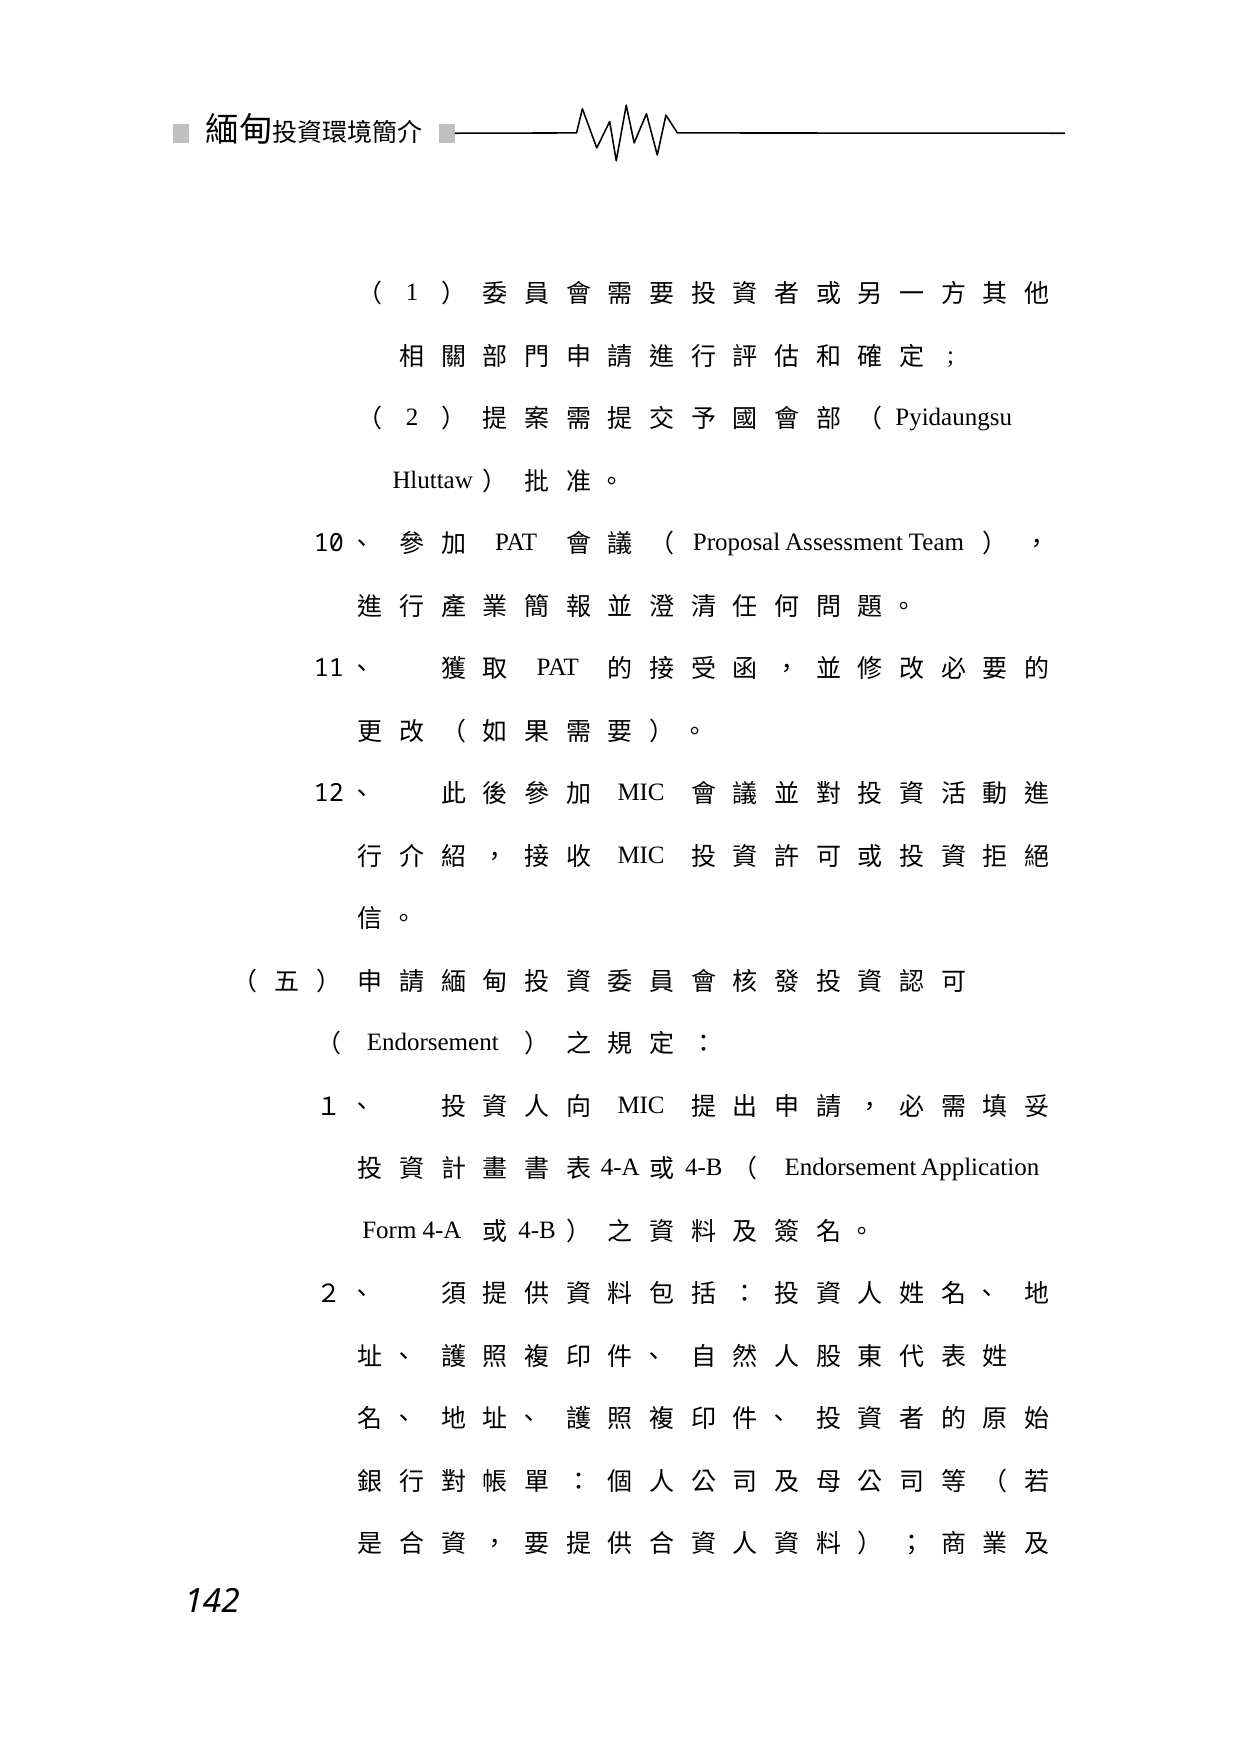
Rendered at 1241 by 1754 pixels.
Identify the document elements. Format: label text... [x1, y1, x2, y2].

text ２、 須提供資料包括：投資人姓名、地址、護照複印件、自然人股東代表姓名、地址、護照複印件、投資者的原始銀行對帳單：個人公司及母公司等（若是合資，要提供合資人資料）；商業及 [284, 1250, 1058, 1563]
text （2）提案需提交予國會部（Pyidaungsu Hluttaw）批准。 [309, 375, 1058, 500]
text （五）申請緬甸投資委員會核發投資認可（Endorsement）之規定： [208, 938, 1058, 1063]
text 12、 此後參加MIC會議並對投資活動進行介紹，接收MIC投資許可或投資拒絕信。 [284, 750, 1058, 938]
text １、 投資人向MIC提出申請，必需填妥投資計畫書表4-A或4-B（Endorsement Application Form 4-A或4-B）之資料及簽名。 [284, 1063, 1058, 1250]
text 10、參加PAT會議（Proposal Assessment Team），進行產業簡報並澄清任何問題。 [284, 500, 1058, 625]
text （1）委員會需要投資者或另一方其他相關部門申請進行評估和確定; [309, 250, 1058, 375]
text 11、 獲取PAT的接受函，並修改必要的更改（如果需要）。 [284, 625, 1058, 750]
